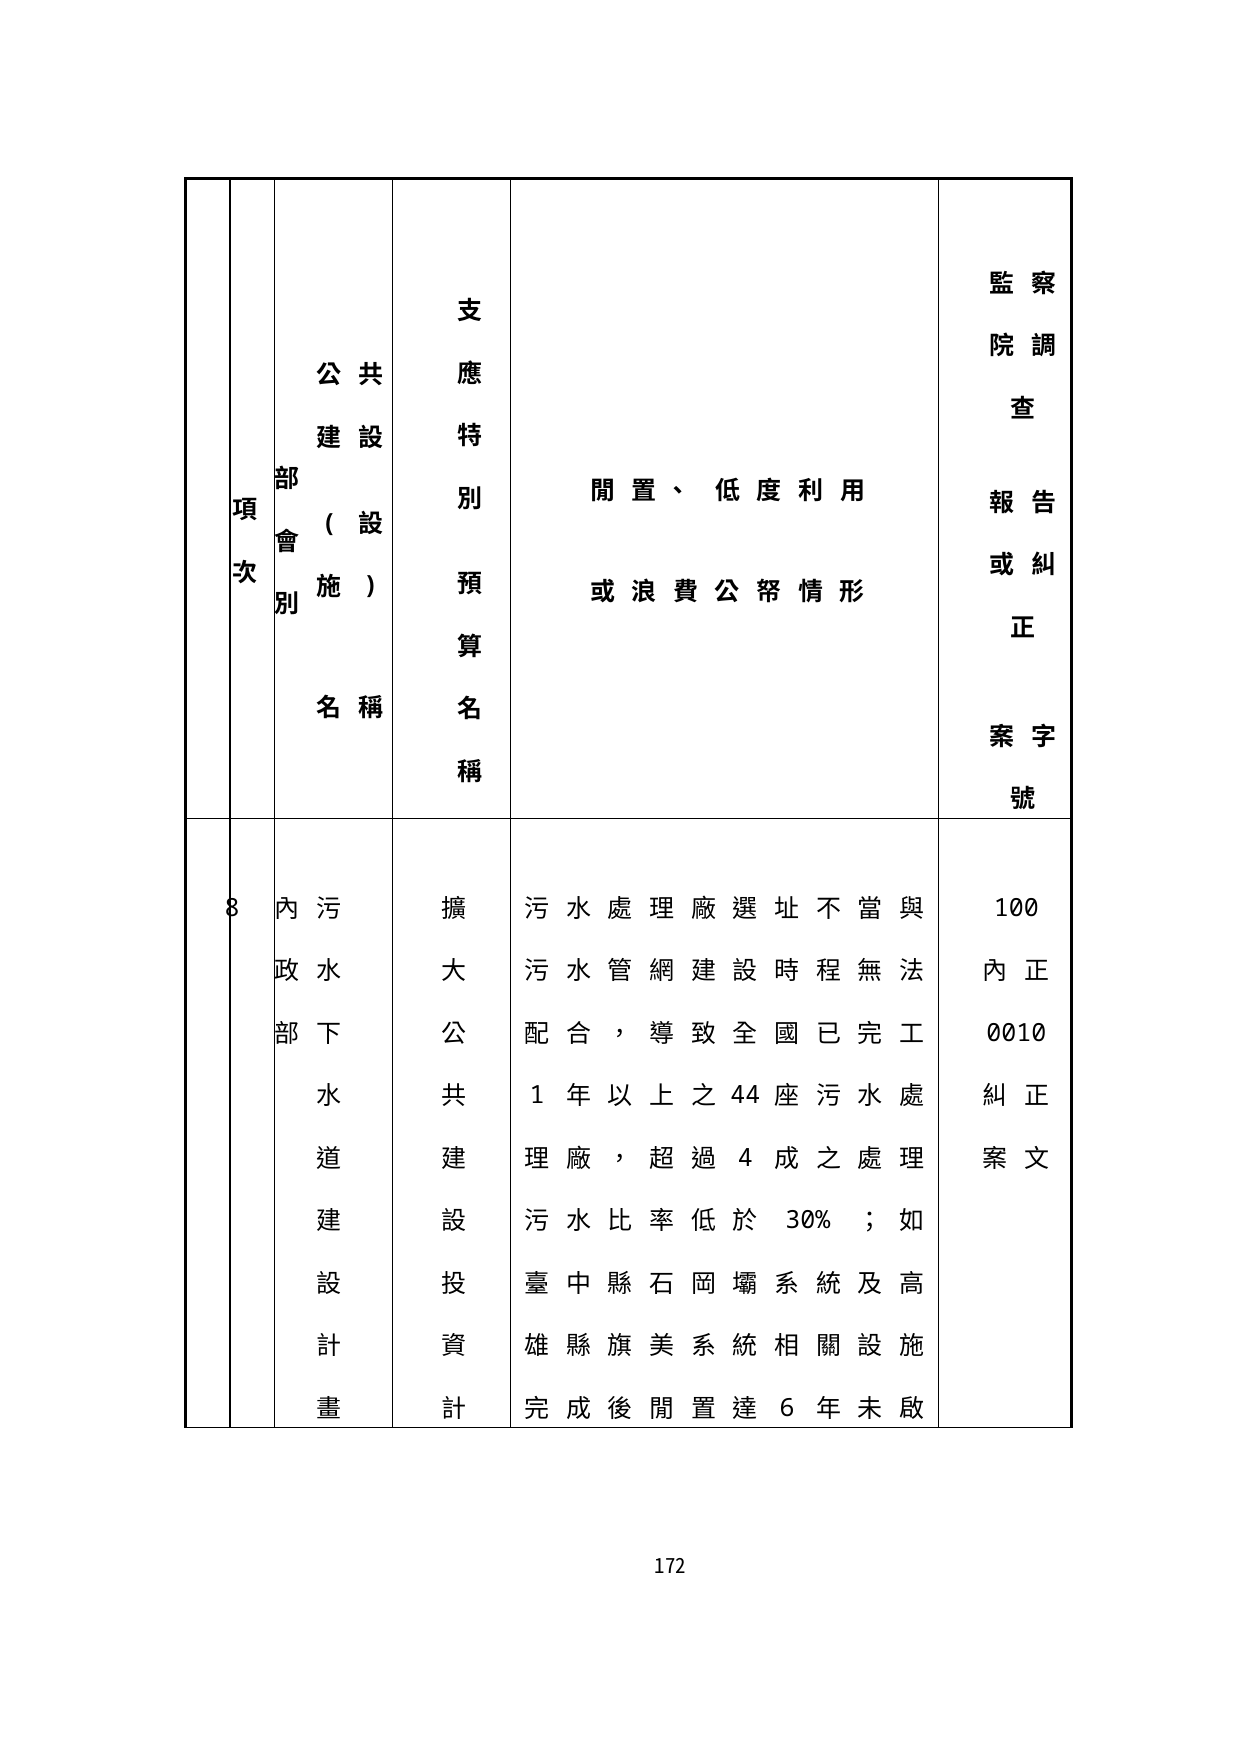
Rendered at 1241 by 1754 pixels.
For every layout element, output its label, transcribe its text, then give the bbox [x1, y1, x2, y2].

table_cell 污水處理廠選址不當與污水管網建設時程無法配合，導致全國已完工1年以上之44座污水處理廠，超過4成之處理污水比率低於30%；如臺中縣石岡壩系統及高雄縣旗美系統相關設施完成後閒置達6年未啟 [511, 819, 938, 1427]
table_cell 污水下水道建設計畫 [275, 819, 392, 1427]
table_header 支應特別 預算名稱 [393, 180, 510, 818]
table_header 部會別 [231, 180, 274, 818]
table_cell 擴大公共建設投資計 [393, 819, 510, 1427]
table_header 閒置、低度利用 或浪費公帑情形 [511, 180, 938, 818]
table_cell 內政部 [231, 819, 274, 1427]
table_cell 100內正0010糾正案文 [939, 819, 1070, 1427]
table_header 項次 [187, 180, 229, 818]
table_header 監察院調查 報告或糾正 案字號 [939, 180, 1070, 818]
table_cell 8 [187, 819, 229, 1427]
table_header 公共建設 (設施) 名稱 [275, 180, 392, 818]
